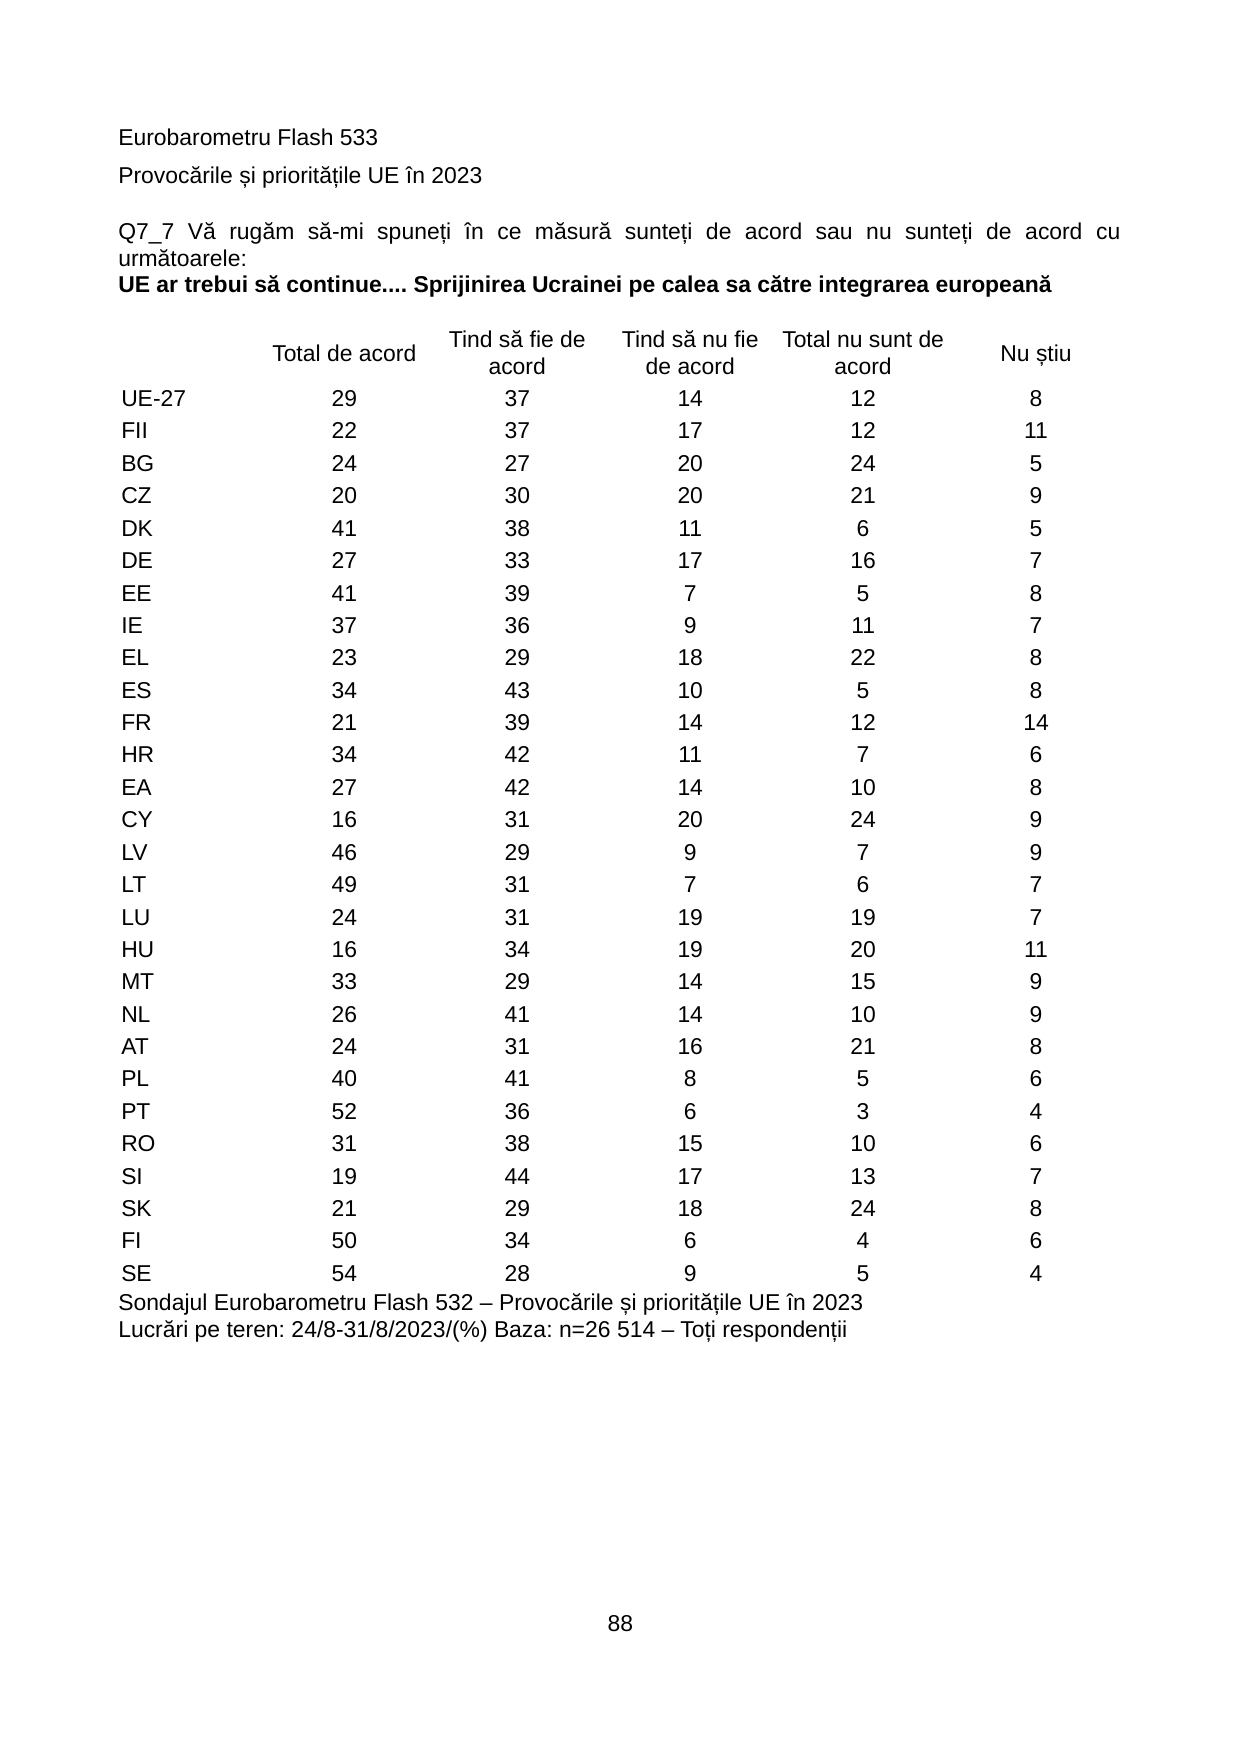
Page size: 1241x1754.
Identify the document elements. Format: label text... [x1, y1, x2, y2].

table_cell 5 [949, 512, 1122, 544]
table_cell 16 [258, 933, 431, 965]
table_cell SK [118, 1192, 258, 1224]
table_cell 4 [776, 1224, 949, 1257]
table_cell 31 [431, 900, 603, 933]
table_cell 24 [258, 447, 431, 479]
table_cell 16 [604, 1030, 776, 1062]
table_cell 4 [949, 1095, 1122, 1127]
table_cell 21 [258, 706, 431, 738]
table_cell IE [118, 609, 258, 641]
table_cell 19 [604, 900, 776, 933]
table_cell 31 [431, 803, 603, 836]
table_cell 37 [258, 609, 431, 641]
table_cell 12 [776, 382, 949, 414]
table_cell 21 [258, 1192, 431, 1224]
table_cell 21 [776, 479, 949, 512]
table_cell 37 [431, 415, 603, 447]
table_cell 14 [604, 771, 776, 803]
table_cell 14 [604, 706, 776, 738]
table_cell 34 [431, 933, 603, 965]
table_cell 9 [949, 965, 1122, 998]
table_cell EL [118, 641, 258, 674]
table_cell 39 [431, 576, 603, 609]
table_cell 8 [949, 576, 1122, 609]
table_cell 17 [604, 1160, 776, 1192]
table_cell 41 [258, 576, 431, 609]
table_cell 36 [431, 1095, 603, 1127]
table_cell 8 [949, 771, 1122, 803]
table_cell 18 [604, 641, 776, 674]
table_cell 11 [604, 512, 776, 544]
table_cell 7 [949, 1160, 1122, 1192]
table_cell 42 [431, 739, 603, 771]
table_cell 29 [431, 836, 603, 868]
table_cell 18 [604, 1192, 776, 1224]
table_cell 8 [949, 382, 1122, 414]
table_cell 31 [258, 1127, 431, 1159]
table_cell 39 [431, 706, 603, 738]
table_cell 10 [776, 771, 949, 803]
table_cell 27 [258, 771, 431, 803]
table_cell 38 [431, 512, 603, 544]
table_cell 14 [949, 706, 1122, 738]
table_cell 44 [431, 1160, 603, 1192]
table_cell 6 [949, 739, 1122, 771]
table_cell 9 [604, 836, 776, 868]
table_cell 20 [604, 803, 776, 836]
table_cell 6 [949, 1224, 1122, 1257]
table_cell 27 [258, 544, 431, 576]
table_cell 12 [776, 706, 949, 738]
table_cell 16 [258, 803, 431, 836]
table_cell 8 [949, 1030, 1122, 1062]
table_cell 7 [949, 868, 1122, 900]
table_cell 3 [776, 1095, 949, 1127]
table_cell 20 [258, 479, 431, 512]
table_cell MT [118, 965, 258, 998]
table_cell PT [118, 1095, 258, 1127]
table_cell 50 [258, 1224, 431, 1257]
table_cell 33 [431, 544, 603, 576]
table_cell 40 [258, 1063, 431, 1095]
table_cell 34 [258, 674, 431, 706]
table_cell 54 [258, 1257, 431, 1289]
table_cell 20 [604, 479, 776, 512]
table_cell HU [118, 933, 258, 965]
table_cell 38 [431, 1127, 603, 1159]
table_cell 20 [776, 933, 949, 965]
table_cell 11 [604, 739, 776, 771]
table_cell EE [118, 576, 258, 609]
table_cell AT [118, 1030, 258, 1062]
table_cell 15 [776, 965, 949, 998]
table_cell 43 [431, 674, 603, 706]
table_header Nu știu [949, 324, 1122, 382]
table_cell 5 [776, 1063, 949, 1095]
table_cell 10 [776, 998, 949, 1030]
table_cell 24 [776, 803, 949, 836]
table_cell LV [118, 836, 258, 868]
table_cell 9 [604, 609, 776, 641]
table_cell 6 [949, 1063, 1122, 1095]
table_cell 10 [604, 674, 776, 706]
table_cell 4 [949, 1257, 1122, 1289]
table_cell 9 [949, 479, 1122, 512]
table_cell 24 [258, 900, 431, 933]
table_cell 24 [776, 447, 949, 479]
table_cell 21 [776, 1030, 949, 1062]
table_cell 5 [949, 447, 1122, 479]
table_cell 8 [604, 1063, 776, 1095]
table_cell CZ [118, 479, 258, 512]
table_header [118, 324, 258, 382]
table_header Total de acord [258, 324, 431, 382]
table_cell 8 [949, 641, 1122, 674]
table_cell 14 [604, 382, 776, 414]
table_cell CY [118, 803, 258, 836]
table_cell 7 [604, 868, 776, 900]
table_cell 23 [258, 641, 431, 674]
table_header Tind să nu fie de acord [604, 324, 776, 382]
table_cell 28 [431, 1257, 603, 1289]
table_cell BG [118, 447, 258, 479]
text Sondajul Eurobarometru Flash 532 – Provocările și prioritățile UE în 2023 [118, 1289, 1122, 1316]
table_cell 46 [258, 836, 431, 868]
table_cell 8 [949, 674, 1122, 706]
table_cell 19 [776, 900, 949, 933]
table_cell 5 [776, 674, 949, 706]
table_cell 6 [949, 1127, 1122, 1159]
table_cell 19 [258, 1160, 431, 1192]
table_cell 6 [776, 512, 949, 544]
table_cell 22 [258, 415, 431, 447]
table_cell FII [118, 415, 258, 447]
table_cell 31 [431, 1030, 603, 1062]
table_cell NL [118, 998, 258, 1030]
table_cell 20 [604, 447, 776, 479]
table_cell 24 [776, 1192, 949, 1224]
table_cell 49 [258, 868, 431, 900]
text Q7_7 Vă rugăm să-mi spuneți în ce măsură sunteți de acord sau nu sunteți de acord cu următoarele: [118, 218, 1122, 271]
table_cell 11 [949, 415, 1122, 447]
table_cell 24 [258, 1030, 431, 1062]
table_cell 7 [604, 576, 776, 609]
table_cell 19 [604, 933, 776, 965]
table_cell 17 [604, 415, 776, 447]
table_cell 5 [776, 1257, 949, 1289]
table_cell 13 [776, 1160, 949, 1192]
table_cell FI [118, 1224, 258, 1257]
table_cell 6 [604, 1224, 776, 1257]
table_cell SI [118, 1160, 258, 1192]
table_cell 9 [949, 998, 1122, 1030]
table_cell DE [118, 544, 258, 576]
table_cell UE-27 [118, 382, 258, 414]
table_cell EA [118, 771, 258, 803]
table_cell 31 [431, 868, 603, 900]
table_cell 36 [431, 609, 603, 641]
table_cell 15 [604, 1127, 776, 1159]
table_cell LU [118, 900, 258, 933]
table_cell DK [118, 512, 258, 544]
table_cell 41 [431, 1063, 603, 1095]
table_cell 16 [776, 544, 949, 576]
table_header Tind să fie de acord [431, 324, 603, 382]
table_cell 9 [604, 1257, 776, 1289]
table_cell 22 [776, 641, 949, 674]
table_cell ES [118, 674, 258, 706]
text UE ar trebui să continue.... Sprijinirea Ucrainei pe calea sa către integrarea europeană [118, 271, 1122, 297]
table_cell 14 [604, 998, 776, 1030]
table_cell 29 [431, 1192, 603, 1224]
table_cell 42 [431, 771, 603, 803]
table_cell 52 [258, 1095, 431, 1127]
table_cell 5 [776, 576, 949, 609]
table_cell 7 [949, 609, 1122, 641]
table_cell 11 [776, 609, 949, 641]
table_cell 41 [431, 998, 603, 1030]
table_cell 9 [949, 836, 1122, 868]
table_cell 26 [258, 998, 431, 1030]
table_cell 27 [431, 447, 603, 479]
table_cell 34 [431, 1224, 603, 1257]
table_cell PL [118, 1063, 258, 1095]
table_cell 33 [258, 965, 431, 998]
table_cell SE [118, 1257, 258, 1289]
table_cell 10 [776, 1127, 949, 1159]
table_cell 7 [949, 544, 1122, 576]
table_cell 34 [258, 739, 431, 771]
table_cell 41 [258, 512, 431, 544]
text Lucrări pe teren: 24/8-31/8/2023/(%) Baza: n=26 514 – Toți respondenții [118, 1316, 1122, 1342]
table_header Total nu sunt de acord [776, 324, 949, 382]
table_cell LT [118, 868, 258, 900]
table_cell 7 [776, 836, 949, 868]
table_cell 9 [949, 803, 1122, 836]
table_cell 14 [604, 965, 776, 998]
table_cell 37 [431, 382, 603, 414]
table_cell HR [118, 739, 258, 771]
table_cell 8 [949, 1192, 1122, 1224]
table_cell 7 [776, 739, 949, 771]
table_cell 12 [776, 415, 949, 447]
table_cell 30 [431, 479, 603, 512]
table_cell 6 [604, 1095, 776, 1127]
table_cell 6 [776, 868, 949, 900]
table_cell FR [118, 706, 258, 738]
table_cell 29 [431, 641, 603, 674]
table_cell 11 [949, 933, 1122, 965]
table_cell 29 [258, 382, 431, 414]
table_cell 17 [604, 544, 776, 576]
table_cell RO [118, 1127, 258, 1159]
table_cell 7 [949, 900, 1122, 933]
table_cell 29 [431, 965, 603, 998]
